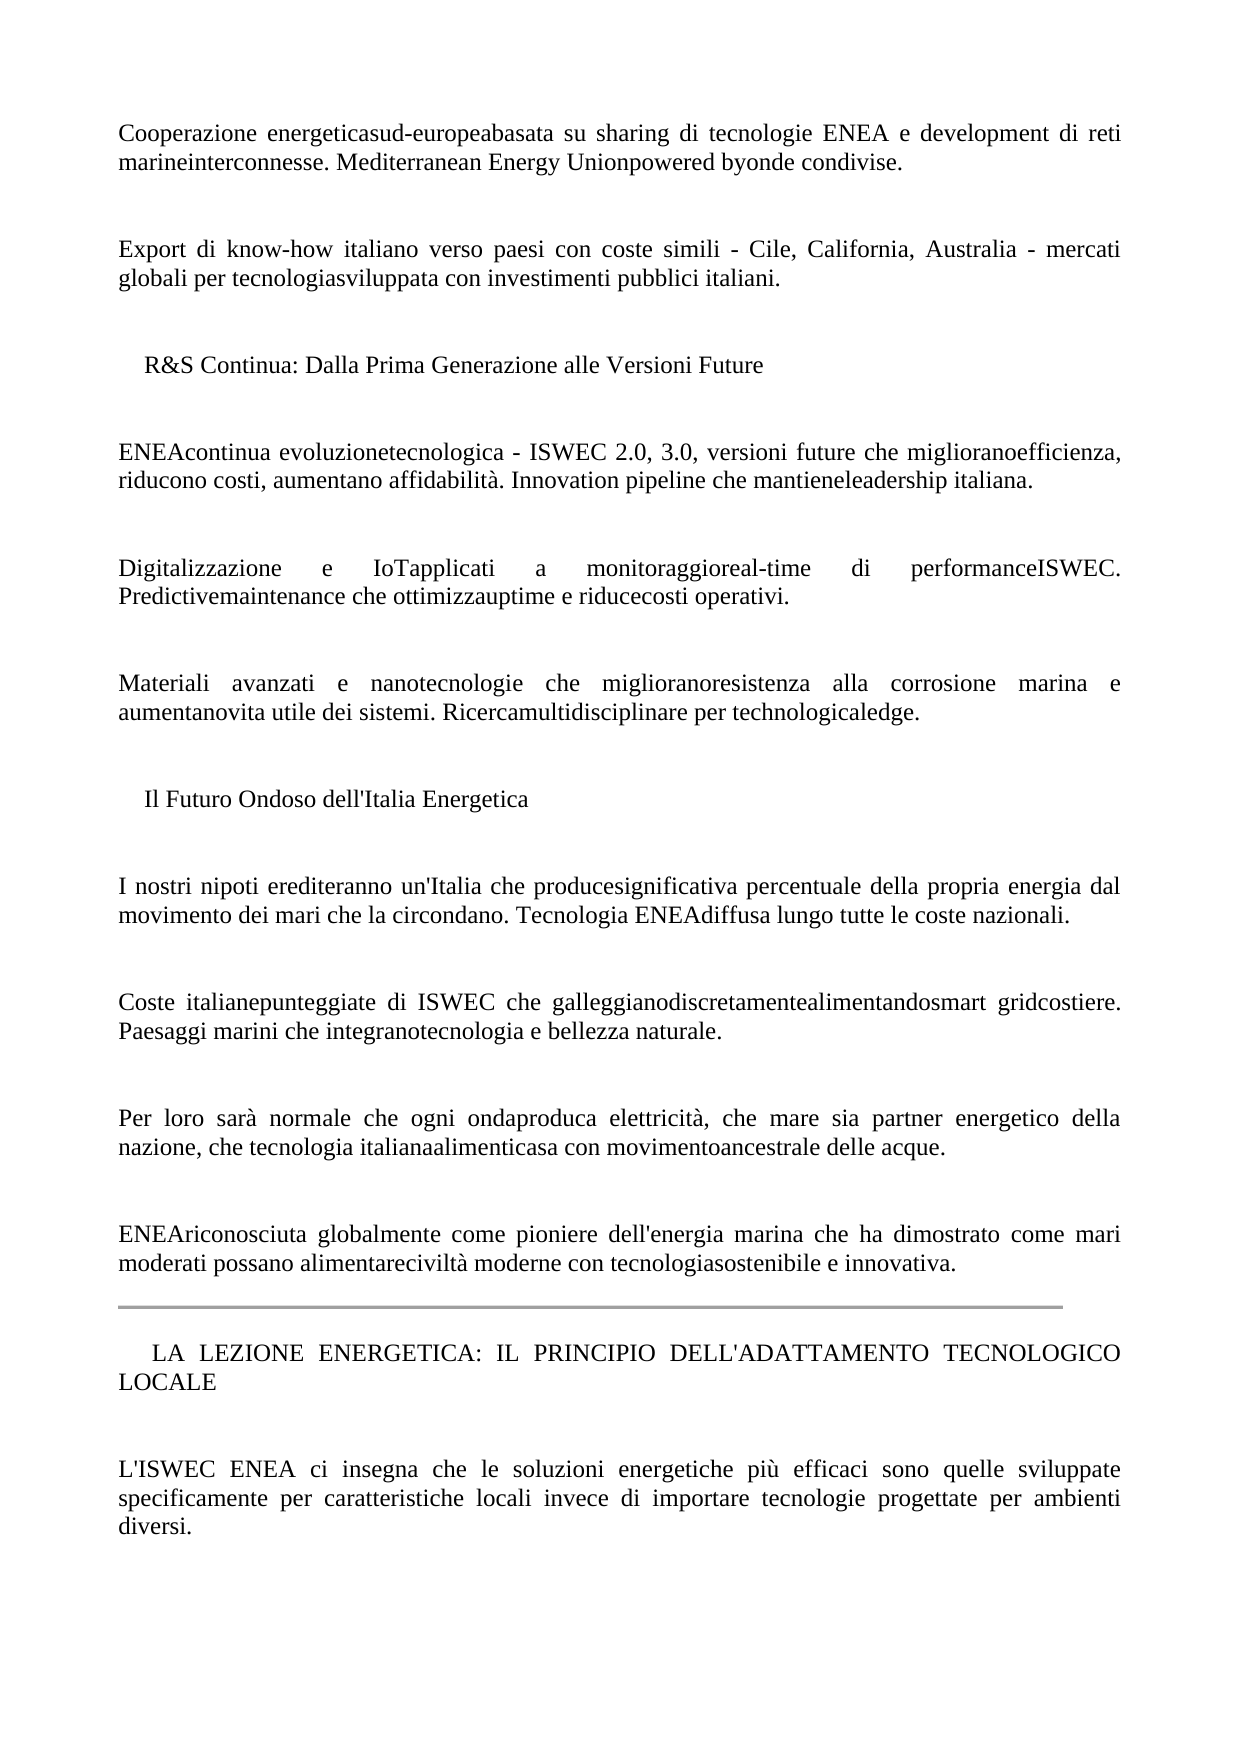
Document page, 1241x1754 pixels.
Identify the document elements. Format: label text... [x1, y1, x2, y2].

text ENEAriconosciuta globalmente come pioniere dell'energia marina che ha dimostrato come mari moderati possano alimentareciviltà moderne con tecnologiasostenibile e innovativa. [118, 1219, 1122, 1276]
text Export di know-how italiano verso paesi con coste simili - Cile, California, Australia - mercati globali per tecnologiasviluppata con investimenti pubblici italiani. [118, 234, 1122, 291]
text I nostri nipoti erediteranno un'Italia che producesignificativa percentuale della propria energia dal movimento dei mari che la circondano. Tecnologia ENEAdiffusa lungo tutte le coste nazionali. [118, 871, 1122, 929]
subtitle 🎯 LA LEZIONE ENERGETICA: IL PRINCIPIO DELL'ADATTAMENTO TECNOLOGICO LOCALE [118, 1338, 1122, 1396]
text Digitalizzazione e IoTapplicati a monitoraggioreal-time di performanceISWEC. Predictivemaintenance che ottimizzauptime e riducecosti operativi. [118, 553, 1122, 610]
subtitle 🚀 Il Futuro Ondoso dell'Italia Energetica [118, 784, 1122, 813]
subtitle 🔬 R&S Continua: Dalla Prima Generazione alle Versioni Future [118, 350, 1122, 378]
text Per loro sarà normale che ogni ondaproduca elettricità, che mare sia partner energetico della nazione, che tecnologia italianaalimenticasa con movimentoancestrale delle acque. [118, 1103, 1122, 1161]
text Coste italianepunteggiate di ISWEC che galleggianodiscretamentealimentandosmart gridcostiere. Paesaggi marini che integranotecnologia e bellezza naturale. [118, 987, 1122, 1045]
text Cooperazione energeticasud-europeabasata su sharing di tecnologie ENEA e development di reti marineinterconnesse. Mediterranean Energy Unionpowered byonde condivise. [118, 118, 1122, 176]
text Materiali avanzati e nanotecnologie che miglioranoresistenza alla corrosione marina e aumentanovita utile dei sistemi. Ricercamultidisciplinare per technologicaledge. [118, 668, 1122, 726]
text ENEAcontinua evoluzionetecnologica - ISWEC 2.0, 3.0, versioni future che miglioranoefficienza, riducono costi, aumentano affidabilità. Innovation pipeline che mantieneleadership italiana. [118, 437, 1122, 494]
text L'ISWEC ENEA ci insegna che le soluzioni energetiche più efficaci sono quelle sviluppate specificamente per caratteristiche locali invece di importare tecnologie progettate per ambienti diversi. [118, 1454, 1122, 1540]
